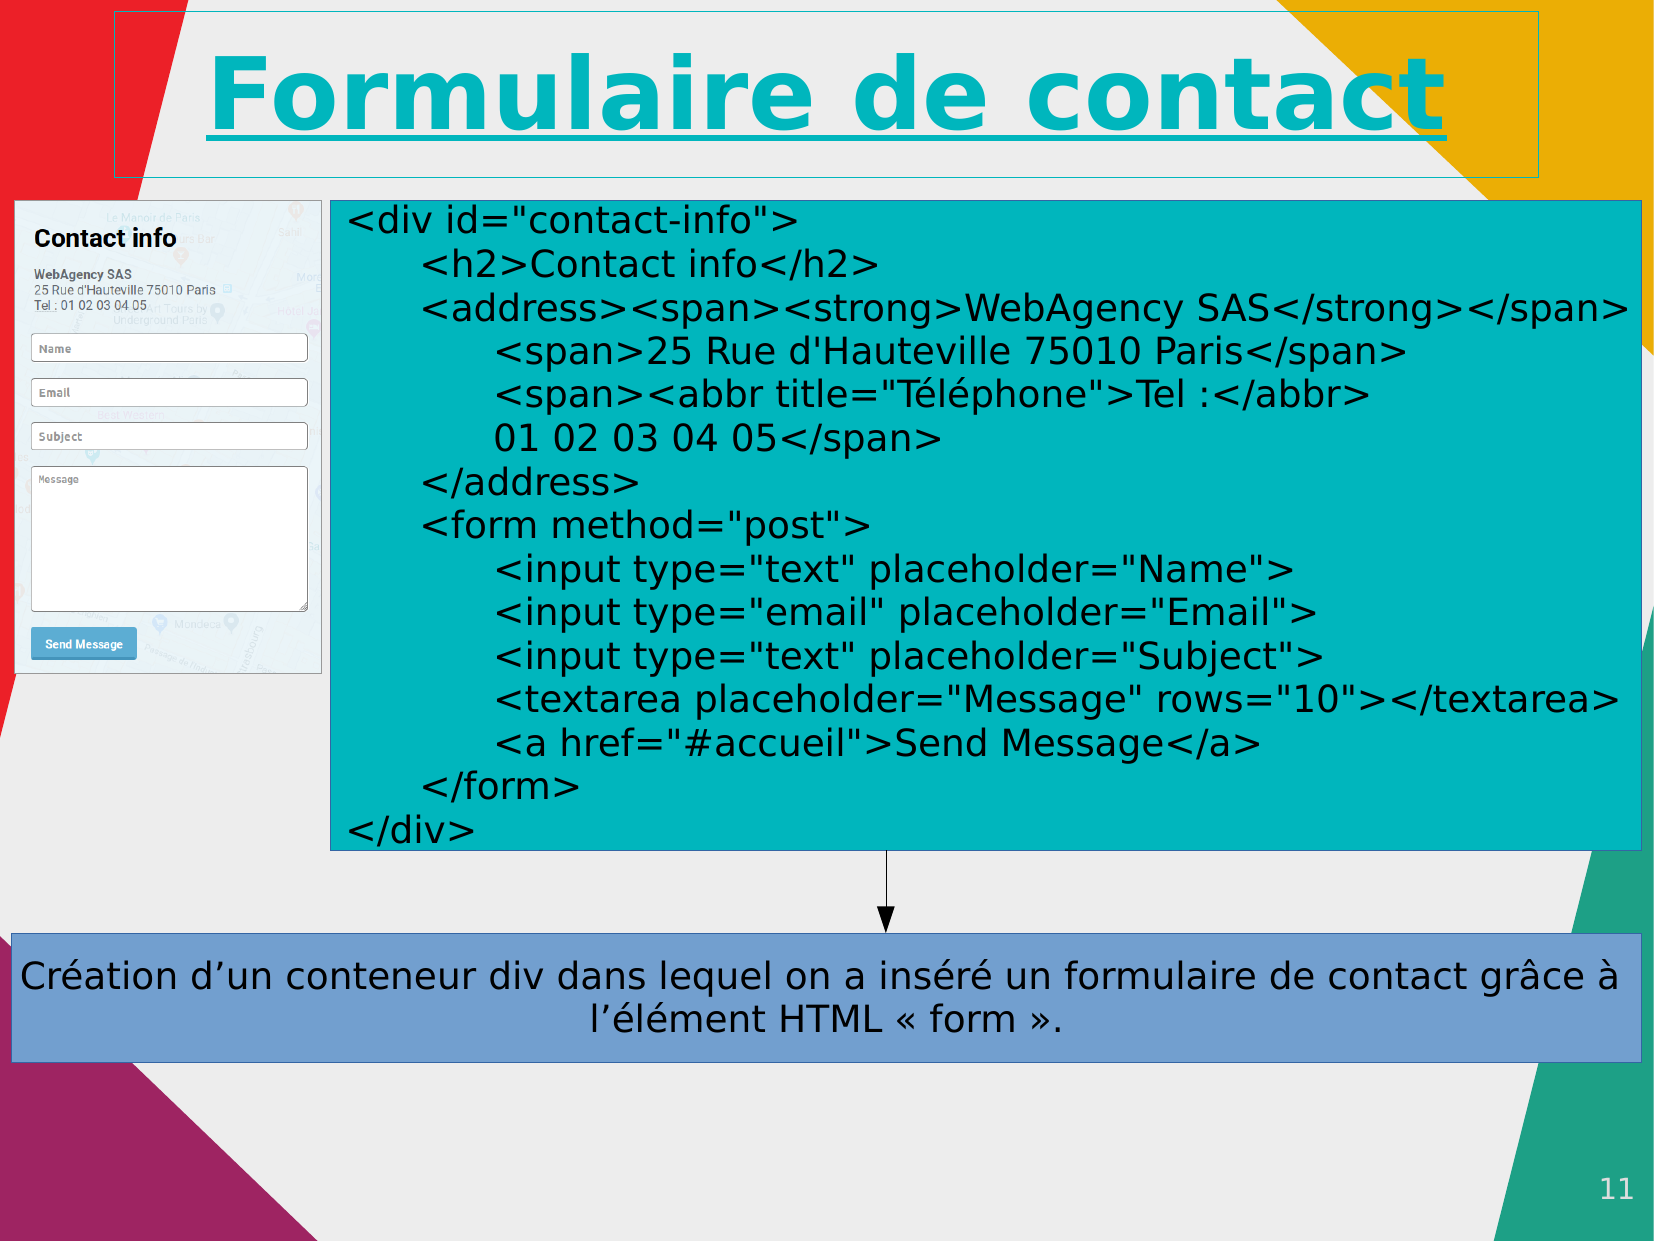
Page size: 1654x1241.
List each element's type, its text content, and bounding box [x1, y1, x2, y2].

text_box <div id="contact-info"> <h2>Contact info</h2> <address><span><strong>WebAgency SAS</strong></span> <span>25 Rue d'Hauteville 75010 Paris</span> <span><abbr title="Téléphone">Tel :</abbr> 01 02 03 04 05</span> </address> <form method="post"> <input type="text" placeholder="Name"> <input type="email" placeholder="Email"> <input type="text" placeholder="Subject"> <textarea placeholder="Message" rows="10"></textarea> <a href="#accueil">Send Message</a> </form> </div> [330, 200, 1642, 851]
title Formulaire de contact [114, 11, 1539, 178]
picture [14, 200, 322, 674]
text_box Création d’un conteneur div dans lequel on a inséré un formulaire de contact grâce à l’élément HTML « form ». [11, 933, 1642, 1063]
